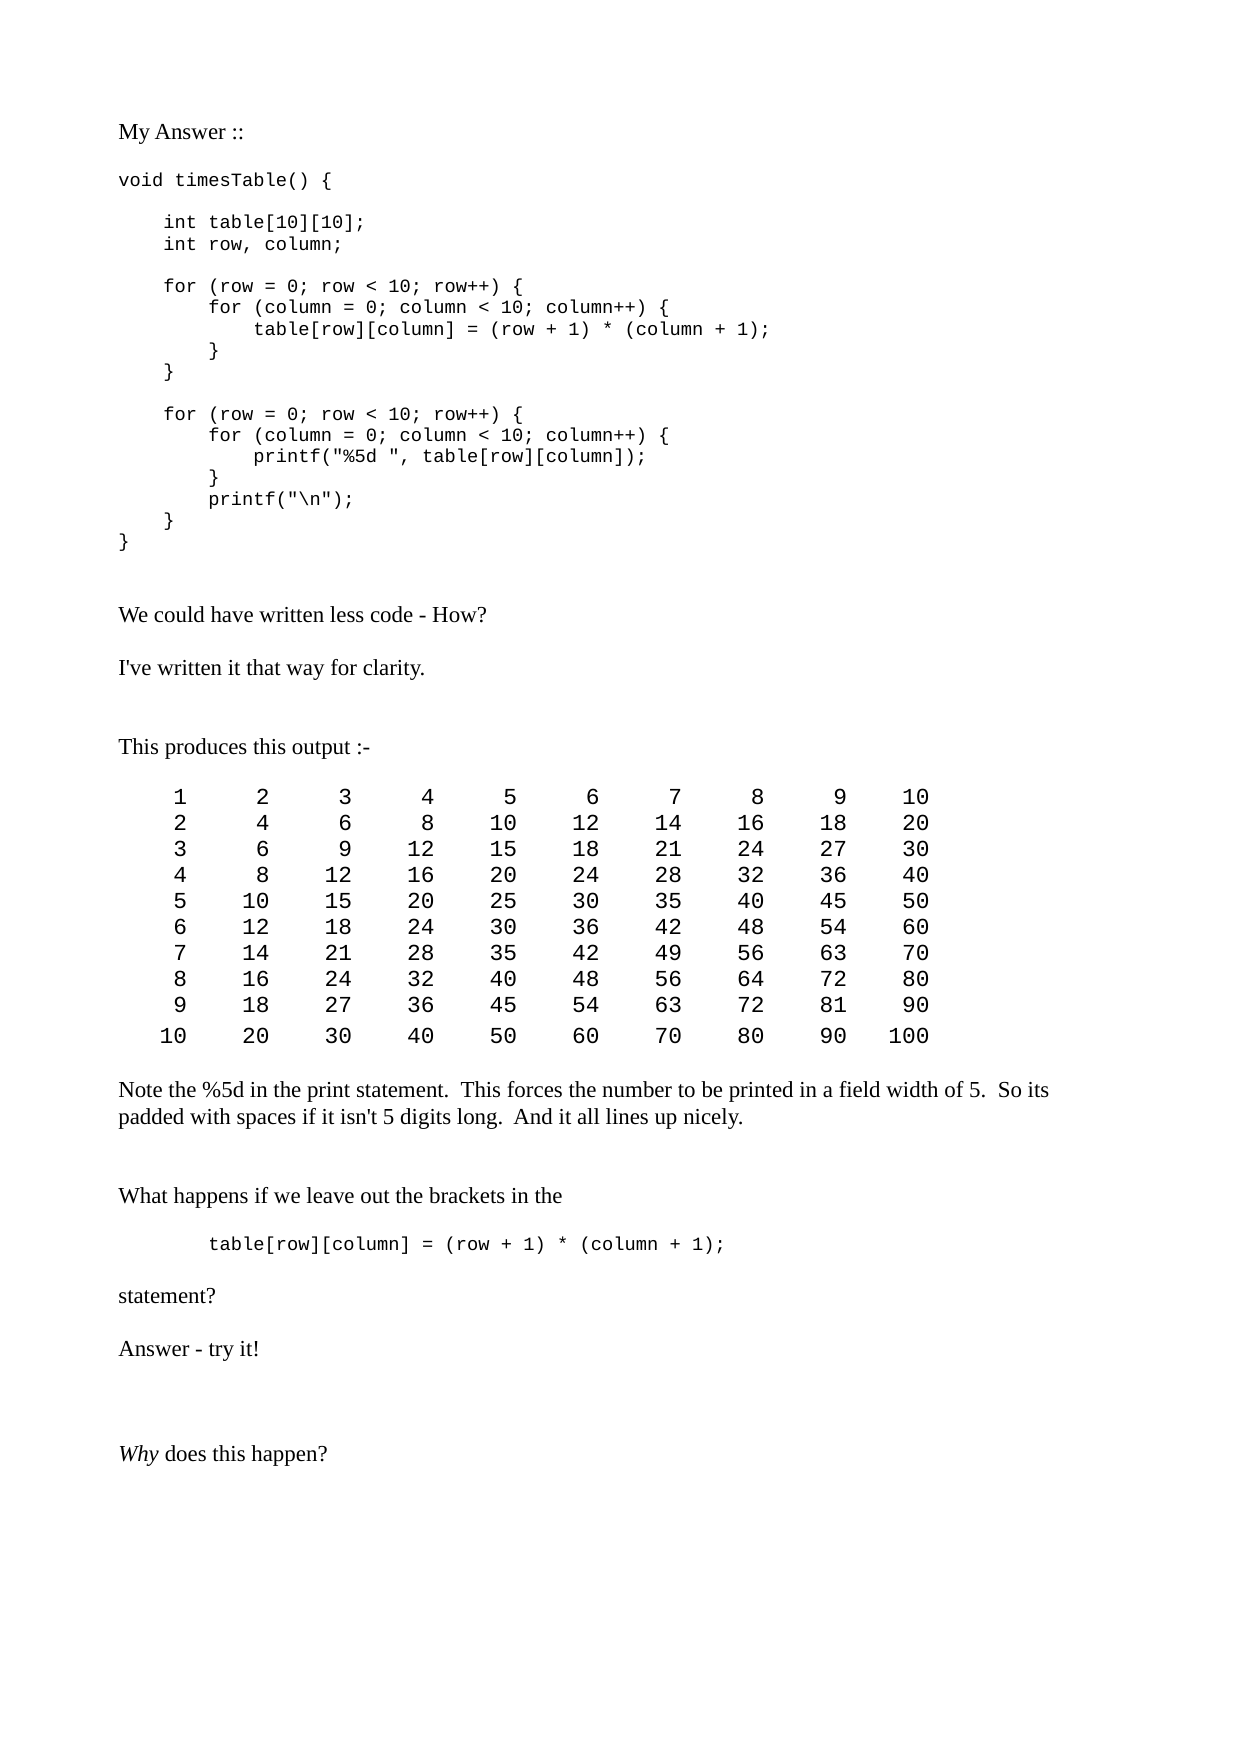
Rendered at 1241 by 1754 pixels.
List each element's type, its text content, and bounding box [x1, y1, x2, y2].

text What happens if we leave out the brackets in the [118, 1182, 1122, 1208]
text } [118, 362, 1122, 383]
text 4 8 12 16 20 24 28 32 36 40 [118, 863, 1122, 889]
text printf("\n"); [118, 489, 1122, 511]
text int row, column; [118, 234, 1122, 256]
text 5 10 15 20 25 30 35 40 45 50 [118, 889, 1122, 915]
text This produces this output :- [118, 733, 1122, 759]
text } [118, 341, 1122, 362]
text table[row][column] = (row + 1) * (column + 1); [118, 319, 1122, 341]
text void timesTable() { [118, 171, 1122, 192]
text Answer - try it! [118, 1335, 1122, 1361]
text 3 6 9 12 15 18 21 24 27 30 [118, 837, 1122, 863]
text 8 16 24 32 40 48 56 64 72 80 [118, 967, 1122, 993]
text 6 12 18 24 30 36 42 48 54 60 [118, 915, 1122, 941]
text My Answer :: [118, 118, 1122, 144]
text } [118, 511, 1122, 532]
text statement? [118, 1282, 1122, 1309]
text int table[10][10]; [118, 213, 1122, 234]
text for (row = 0; row < 10; row++) { [118, 404, 1122, 426]
text Why does this happen? [118, 1440, 1122, 1467]
text } [118, 468, 1122, 489]
text 9 18 27 36 45 54 63 72 81 90 [118, 993, 1122, 1019]
text I've written it that way for clarity. [118, 654, 1122, 680]
text We could have written less code - How? [118, 601, 1122, 627]
text Note the %5d in the print statement. This forces the number to be printed in a field width of 5. So its padded with spaces if it isn't 5 digits long. And it all lines up nicely. [118, 1077, 1122, 1129]
text printf("%5d ", table[row][column]); [118, 447, 1122, 468]
text } [118, 532, 1122, 553]
text table[row][column] = (row + 1) * (column + 1); [118, 1235, 1122, 1256]
text 7 14 21 28 35 42 49 56 63 70 [118, 941, 1122, 967]
text 10 20 30 40 50 60 70 80 90 100 [118, 1019, 1122, 1050]
text for (column = 0; column < 10; column++) { [118, 426, 1122, 447]
text for (column = 0; column < 10; column++) { [118, 298, 1122, 319]
text for (row = 0; row < 10; row++) { [118, 277, 1122, 298]
text 1 2 3 4 5 6 7 8 9 10 [118, 785, 1122, 811]
text 2 4 6 8 10 12 14 16 18 20 [118, 811, 1122, 837]
